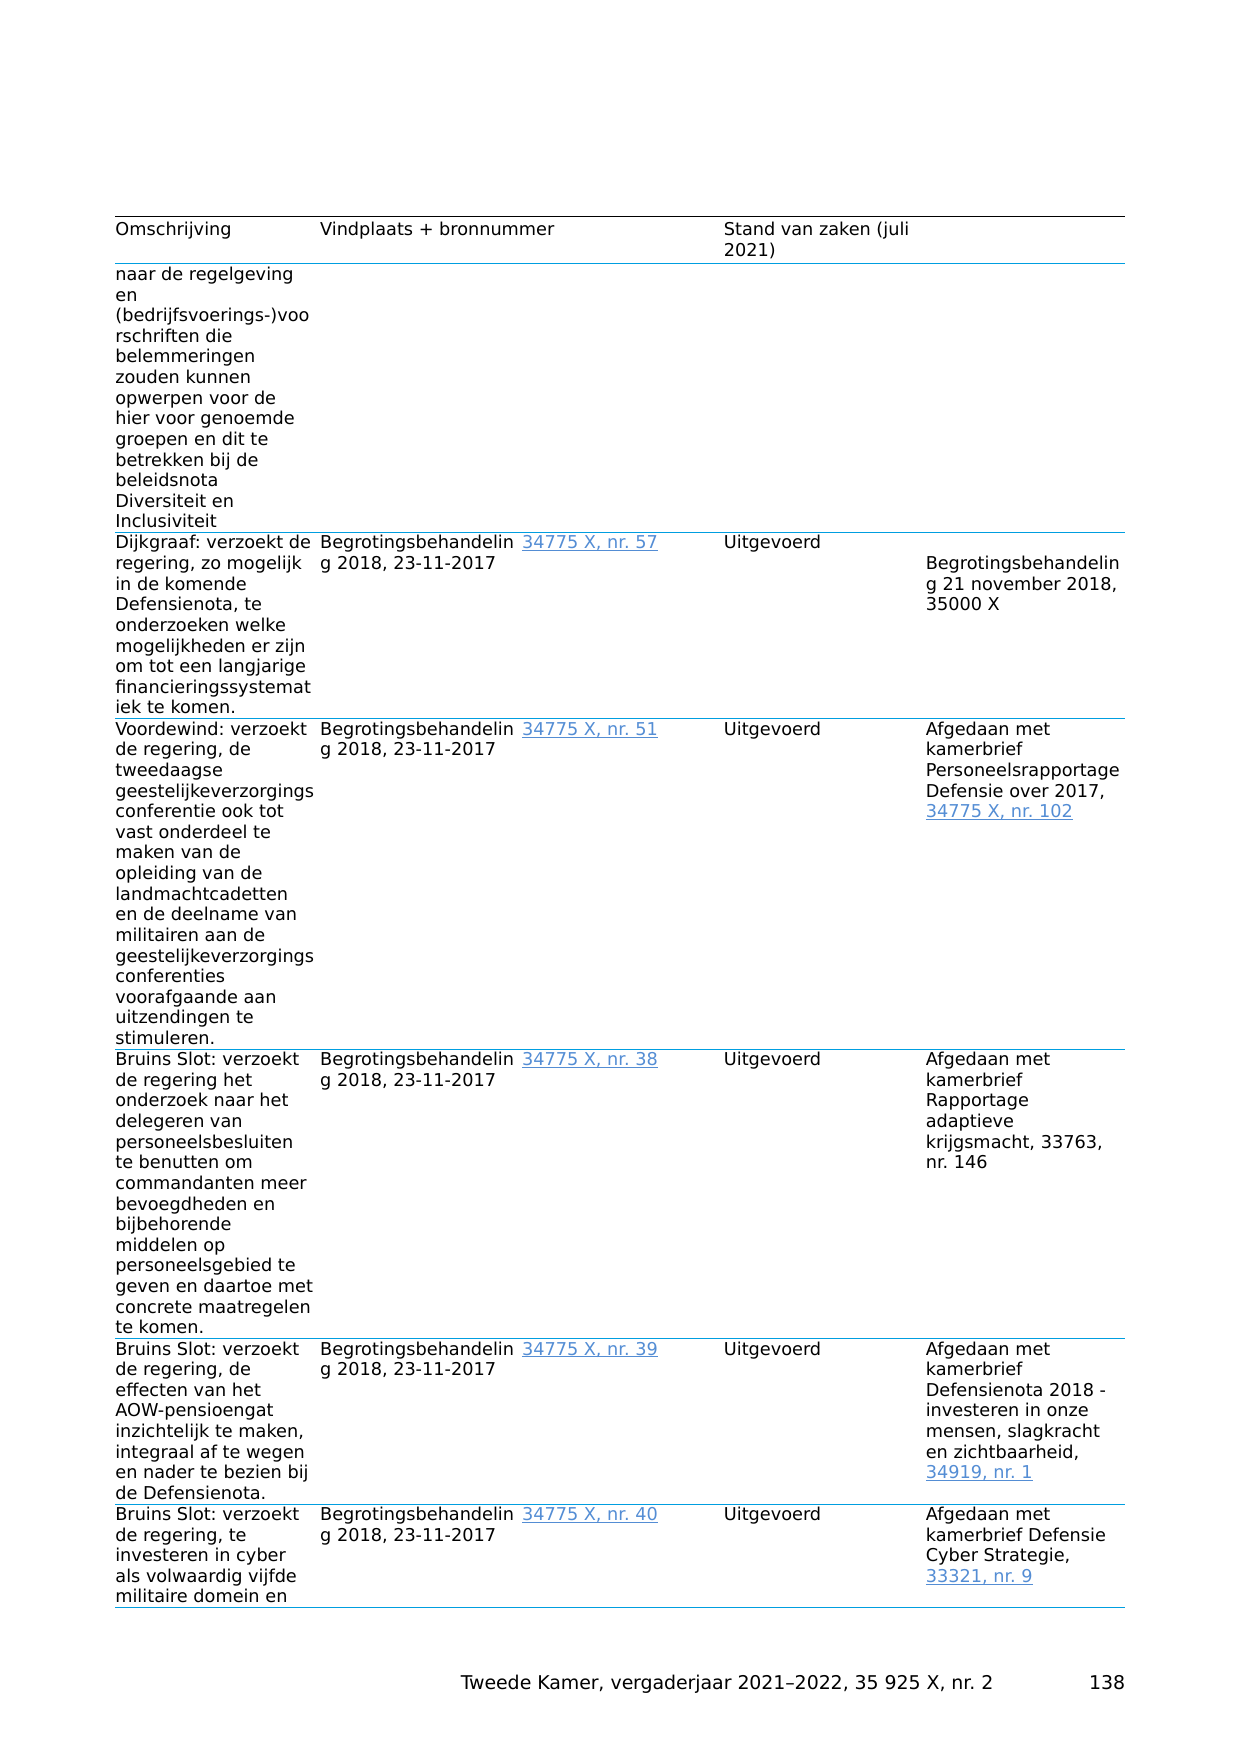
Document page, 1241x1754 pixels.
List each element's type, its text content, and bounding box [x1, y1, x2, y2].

table_cell Dijkgraaf: verzoekt de regering, zo mogelijk in de komende Defensienota, te onderzoeken welke mogelijkheden er zijn om tot een langjarige financieringssystematiek te komen. [115, 533, 317, 718]
table_cell [923, 217, 1125, 263]
table_cell 34775 X, nr. 40 [519, 1505, 721, 1607]
table_cell Begrotingsbehandeling 2018, 23-11-2017 [317, 719, 519, 1049]
table_cell Afgedaan met kamerbrief Defensienota 2018 - investeren in onze mensen, slagkracht en zichtbaarheid, 34919, nr. 1 [923, 1339, 1125, 1503]
table_cell 34775 X, nr. 51 [519, 719, 721, 1049]
table_cell Vindplaats + bronnummer [317, 217, 721, 263]
table_cell [519, 264, 721, 532]
table_cell Uitgevoerd [721, 1339, 923, 1503]
table_header Tabel 52 Door de Staten-Generaal aanvaarde moties [115, 191, 1125, 216]
table_cell Uitgevoerd [721, 719, 923, 1049]
table_cell Bruins Slot: verzoekt de regering het onderzoek naar het delegeren van personeelsbesluiten te benutten om commandanten meer bevoegdheden en bijbehorende middelen op personeelsgebied te geven en daartoe met concrete maatregelen te komen. [115, 1050, 317, 1338]
table_cell [721, 264, 923, 532]
table_cell ​Begrotingsbehandeling 21 november 2018, 35000 X [923, 533, 1125, 718]
table_cell 34775 X, nr. 39 [519, 1339, 721, 1503]
table_cell Begrotingsbehandeling 2018, 23-11-2017 [317, 533, 519, 718]
table_cell 34775 X, nr. 57 [519, 533, 721, 718]
table_cell Omschrijving [115, 217, 317, 263]
table_cell Uitgevoerd [721, 1505, 923, 1607]
table_cell Afgedaan met kamerbrief Rapportage adaptieve krijgsmacht, ​33763, nr. 146 [923, 1050, 1125, 1338]
table_cell Afgedaan met kamerbrief Defensie Cyber Strategie, 33321, nr. 9 [923, 1505, 1125, 1607]
table_cell Bruins Slot: verzoekt de regering, de effecten van het AOW-pensioengat inzichtelijk te maken, integraal af te wegen en nader te bezien bij de Defensienota. [115, 1339, 317, 1503]
table_cell Uitgevoerd [721, 1050, 923, 1338]
table_cell Begrotingsbehandeling 2018, 23-11-2017 [317, 1339, 519, 1503]
table_cell [923, 264, 1125, 532]
table_cell [317, 264, 519, 532]
table_cell 34775 X, nr. 38 [519, 1050, 721, 1338]
table_cell Voordewind: verzoekt de regering, de tweedaagse geestelijkeverzorgingsconferentie ook tot vast onderdeel te maken van de opleiding van de landmachtcadetten en de deelname van militairen aan de geestelijkeverzorgingsconferenties voorafgaande aan uitzendingen te stimuleren. [115, 719, 317, 1049]
table_cell Afgedaan met kamerbrief Personeelsrapportage Defensie over 2017, 34775 X, nr. 102 [923, 719, 1125, 1049]
table_cell Begrotingsbehandeling 2018, 23-11-2017 [317, 1505, 519, 1607]
table_cell Uitgevoerd [721, 533, 923, 718]
table_cell Begrotingsbehandeling 2018, 23-11-2017 [317, 1050, 519, 1338]
table_cell Bruins Slot: verzoekt de regering, te investeren in cyber als volwaardig vijfde militaire domein en [115, 1505, 317, 1607]
table_cell naar de regelgeving en (bedrijfsvoerings-)voorschriften die belemmeringen zouden kunnen opwerpen voor de hier voor genoemde groepen en dit te betrekken bij de beleidsnota Diversiteit en Inclusiviteit [115, 264, 317, 532]
table_cell Stand van zaken (juli 2021) [721, 217, 923, 263]
